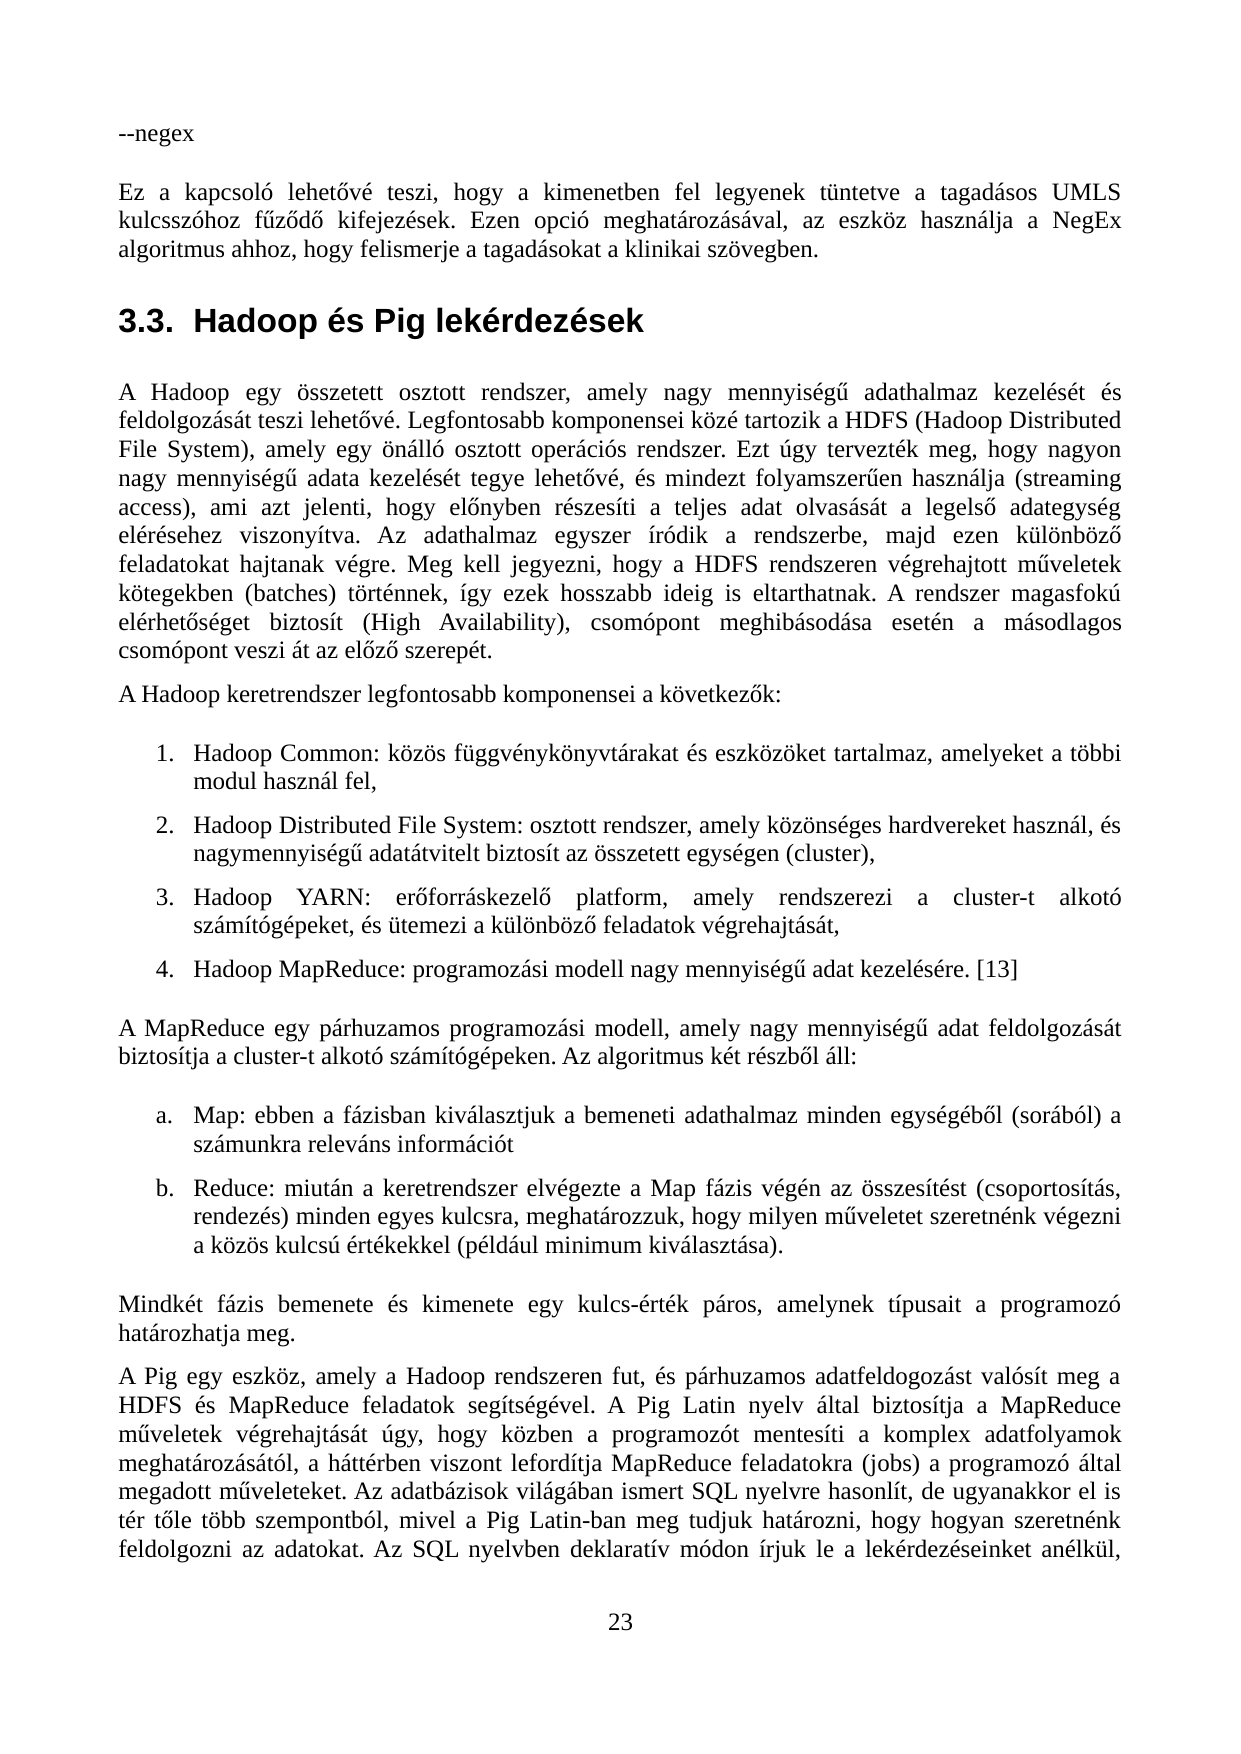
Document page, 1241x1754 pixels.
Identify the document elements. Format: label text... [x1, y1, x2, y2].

list Hadoop Common: közös függvénykönyvtárakat és eszközöket tartalmaz, amelyeket a többi modul használ fel, [156, 738, 1122, 795]
title A MapReduce egy párhuzamos programozási modell, amely nagy mennyiségű adat feldolgozását biztosítja a cluster-t alkotó számítógépeken. Az algoritmus két részből áll: [118, 1013, 1122, 1070]
title A Hadoop keretrendszer legfontosabb komponensei a következők: [118, 679, 1122, 708]
text A Pig egy eszköz, amely a Hadoop rendszeren fut, és párhuzamos adatfeldogozást valósít meg a HDFS és MapReduce feladatok segítségével. A Pig Latin nyelv által biztosítja a MapReduce műveletek végrehajtását úgy, hogy közben a programozót mentesíti a komplex adatfolyamok meghatározásától, a háttérben viszont lefordítja MapReduce feladatokra (jobs) a programozó által megadott műveleteket. Az adatbázisok világában ismert SQL nyelvre hasonlít, de ugyanakkor el is tér tőle több szempontból, mivel a Pig Latin-ban meg tudjuk határozni, hogy hogyan szeretnénk feldolgozni az adatokat. Az SQL nyelvben deklaratív módon írjuk le a lekérdezéseinket anélkül, [118, 1361, 1122, 1563]
list Reduce: miután a keretrendszer elvégezte a Map fázis végén az összesítést (csoportosítás, rendezés) minden egyes kulcsra, meghatározzuk, hogy milyen műveletet szeretnénk végezni a közös kulcsú értékekkel (például minimum kiválasztása). [156, 1173, 1122, 1259]
title Ez a kapcsoló lehetővé teszi, hogy a kimenetben fel legyenek tüntetve a tagadásos UMLS kulcsszóhoz fűződő kifejezések. Ezen opció meghatározásával, az eszköz használja a NegEx algoritmus ahhoz, hogy felismerje a tagadásokat a klinikai szövegben. [118, 177, 1122, 263]
list Hadoop MapReduce: programozási modell nagy mennyiségű adat kezelésére. [13] [156, 954, 1122, 983]
text A Hadoop egy összetett osztott rendszer, amely nagy mennyiségű adathalmaz kezelését és feldolgozását teszi lehetővé. Legfontosabb komponensei közé tartozik a HDFS (Hadoop Distributed File System), amely egy önálló osztott operációs rendszer. Ezt úgy tervezték meg, hogy nagyon nagy mennyiségű adata kezelését tegye lehetővé, és mindezt folyamszerűen használja (streaming access), ami azt jelenti, hogy előnyben részesíti a teljes adat olvasását a legelső adategység elérésehez viszonyítva. Az adathalmaz egyszer íródik a rendszerbe, majd ezen különböző feladatokat hajtanak végre. Meg kell jegyezni, hogy a HDFS rendszeren végrehajtott műveletek kötegekben (batches) történnek, így ezek hosszabb ideig is eltarthatnak. A rendszer magasfokú elérhetőséget biztosít (High Availability), csomópont meghibásodása esetén a másodlagos csomópont veszi át az előző szerepét. [118, 377, 1122, 664]
title Mindkét fázis bemenete és kimenete egy kulcs-érték páros, amelynek típusait a programozó határozhatja meg. [118, 1289, 1122, 1346]
subtitle Hadoop és Pig lekérdezések [118, 301, 1122, 339]
list Hadoop Distributed File System: osztott rendszer, amely közönséges hardvereket használ, és nagymennyiségű adatátvitelt biztosít az összetett egységen (cluster), [156, 810, 1122, 867]
title Map: ebben a fázisban kiválasztjuk a bemeneti adathalmaz minden egységéből (sorából) a számunkra releváns információt [156, 1100, 1122, 1158]
list Hadoop YARN: erőforráskezelő platform, amely rendszerezi a cluster-t alkotó számítógépeket, és ütemezi a különböző feladatok végrehajtását, [156, 882, 1122, 939]
title --negex [118, 118, 1122, 147]
